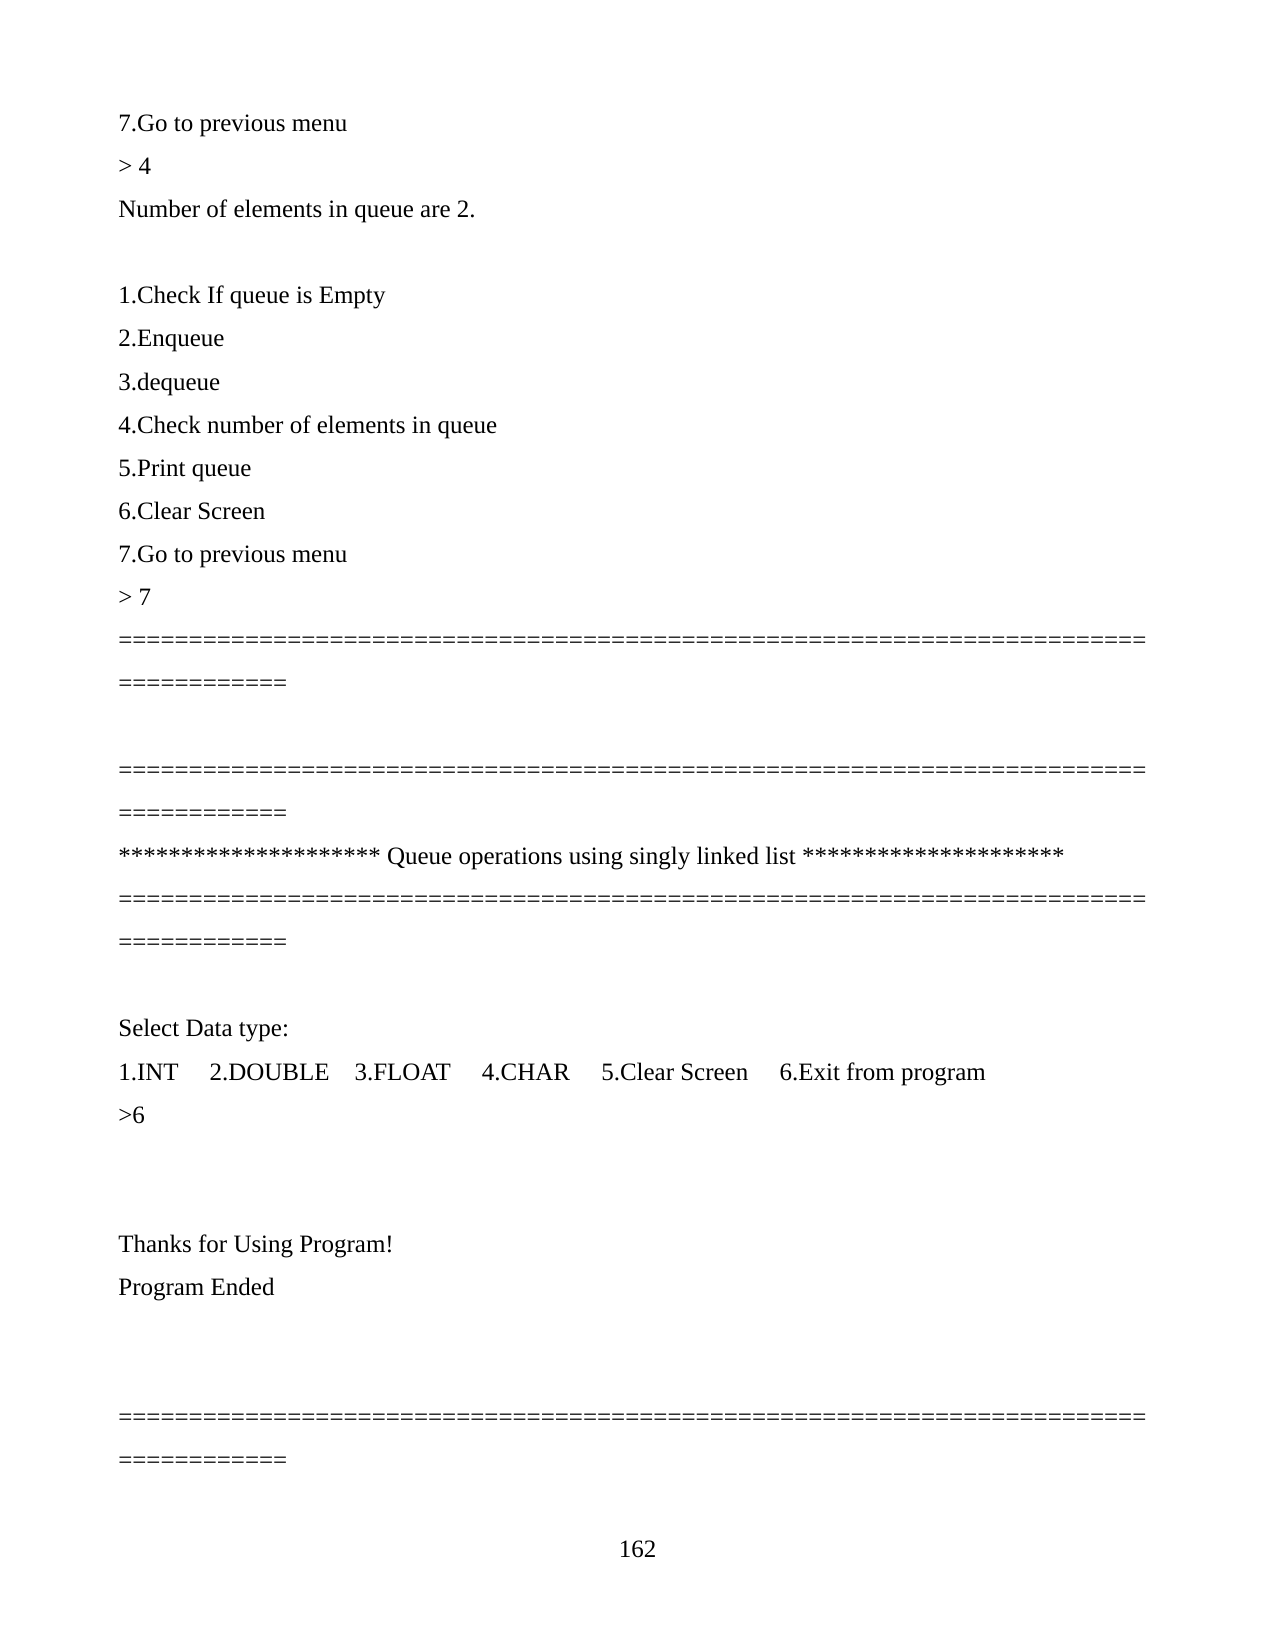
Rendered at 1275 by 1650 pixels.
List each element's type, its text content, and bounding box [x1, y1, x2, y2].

text > 7 [118, 582, 1157, 611]
text Thanks for Using Program! [118, 1229, 1157, 1258]
text 5.Print queue [118, 453, 1157, 482]
text 6.Clear Screen [118, 496, 1157, 525]
text 1.INT 2.DOUBLE 3.FLOAT 4.CHAR 5.Clear Screen 6.Exit from program [118, 1057, 1157, 1085]
text Number of elements in queue are 2. [118, 194, 1157, 223]
text 2.Enqueue [118, 323, 1157, 352]
text ===================================================================================== [118, 755, 1157, 827]
text 7.Go to previous menu [118, 539, 1157, 568]
text ********************* Queue operations using singly linked list ********************* [118, 841, 1157, 870]
text 7.Go to previous menu [118, 108, 1157, 137]
text Select Data type: [118, 1013, 1157, 1042]
text ===================================================================================== [118, 1402, 1157, 1473]
text ===================================================================================== [118, 884, 1157, 956]
text 1.Check If queue is Empty [118, 280, 1157, 309]
text >6 [118, 1100, 1157, 1128]
text > 4 [118, 151, 1157, 180]
text 4.Check number of elements in queue [118, 410, 1157, 438]
text ===================================================================================== [118, 625, 1157, 697]
text Program Ended [118, 1272, 1157, 1301]
text 3.dequeue [118, 367, 1157, 395]
